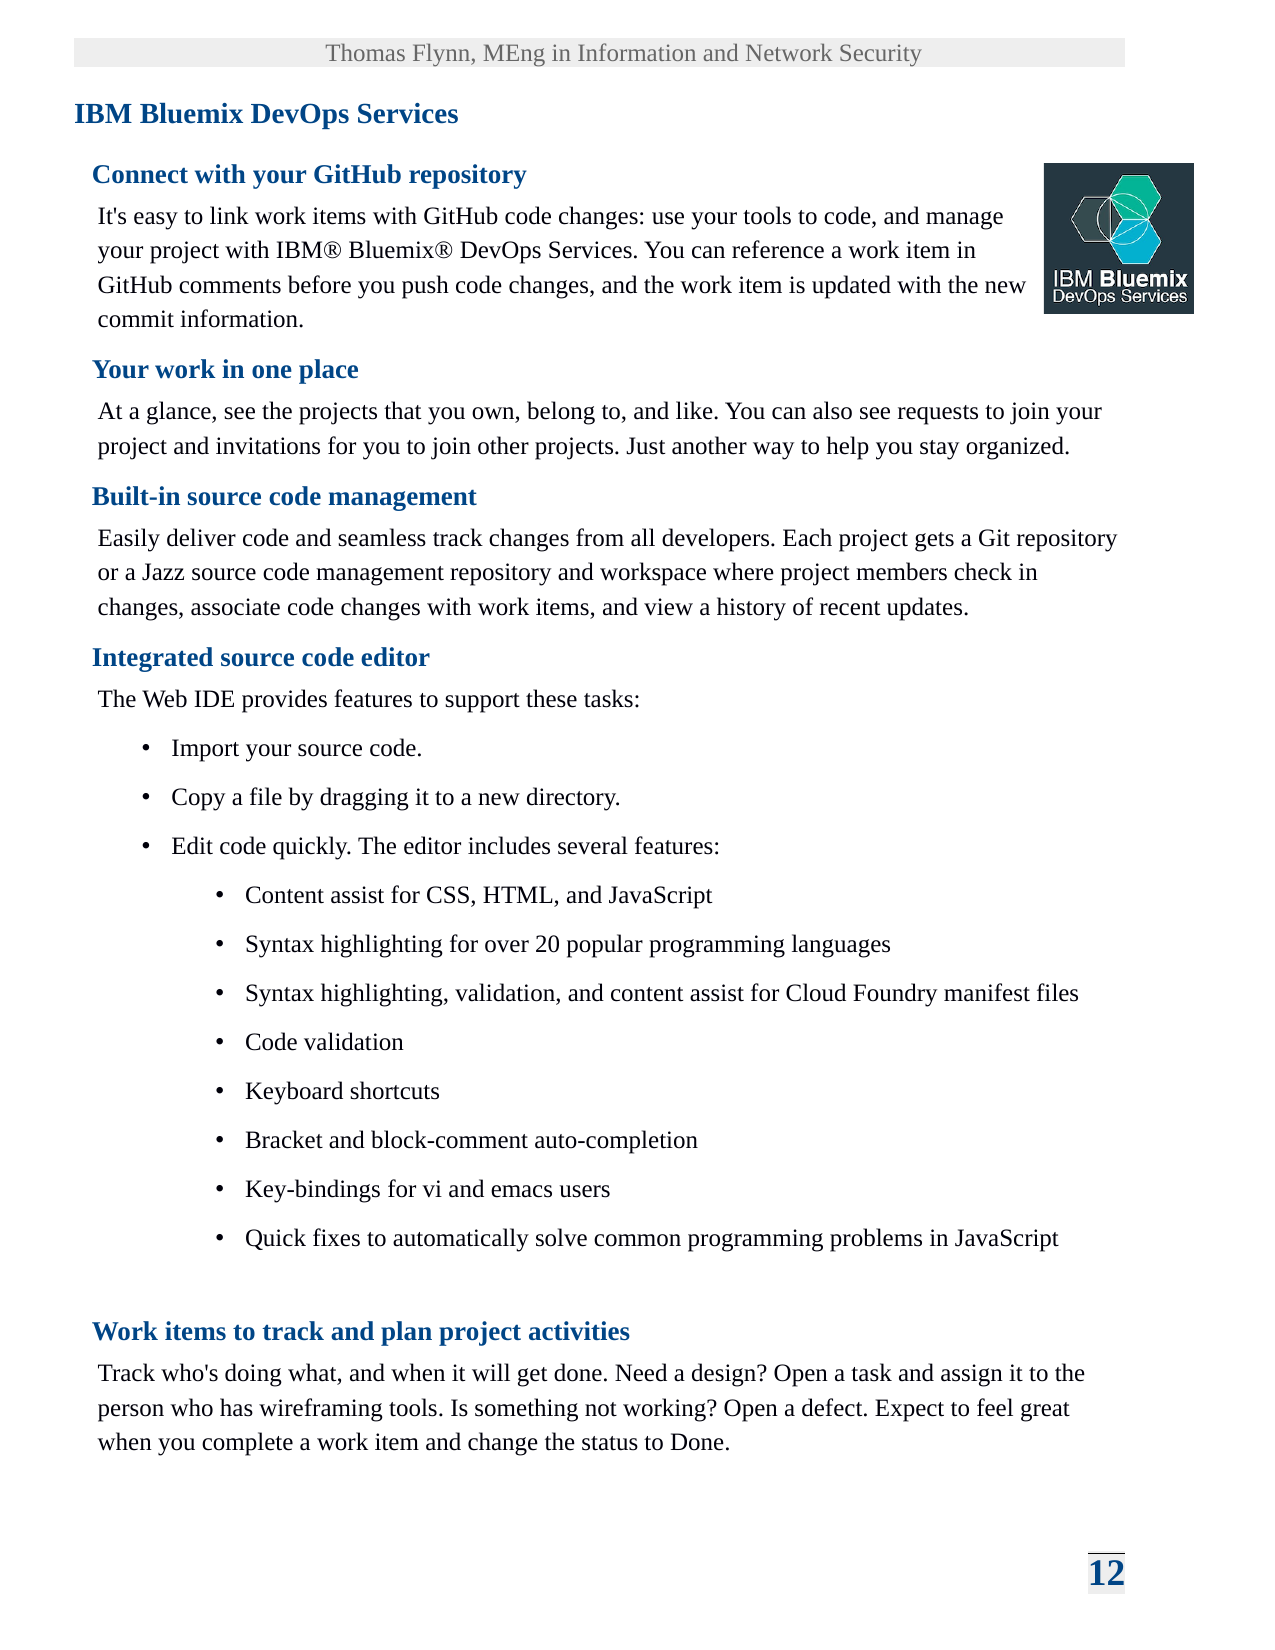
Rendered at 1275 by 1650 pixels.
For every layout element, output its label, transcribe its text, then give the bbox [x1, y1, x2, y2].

list Syntax highlighting for over 20 popular programming languages [215, 929, 1125, 958]
list Syntax highlighting, validation, and content assist for Cloud Foundry manifest files [215, 978, 1125, 1007]
subtitle Your work in one place [92, 353, 1125, 385]
text Easily deliver code and seamless track changes from all developers. Each project gets a Git repository or a Jazz source code management repository and workspace where project members check in changes, associate code changes with work items, and view a history of recent updates. [97, 523, 1125, 621]
list Code validation [215, 1027, 1125, 1056]
list Edit code quickly. The editor includes several features: [142, 831, 1125, 860]
list Copy a file by dragging it to a new directory. [142, 782, 1125, 811]
list Keyboard shortcuts [215, 1076, 1125, 1105]
text The Web IDE provides features to support these tasks: [97, 684, 1125, 713]
text Track who's doing what, and when it will get done. Need a design? Open a task and assign it to the person who has wireframing tools. Is something not working? Open a defect. Expect to feel great when you complete a work item and change the status to Done. [97, 1358, 1125, 1456]
list Key-bindings for vi and emacs users [215, 1174, 1125, 1203]
list Import your source code. [142, 733, 1125, 762]
list Content assist for CSS, HTML, and JavaScript [215, 880, 1125, 909]
text At a glance, see the projects that you own, belong to, and like. You can also see requests to join your project and invitations for you to join other projects. Just another way to help you stay organized. [97, 396, 1125, 460]
subtitle Connect with your GitHub repository [92, 158, 1125, 189]
picture [1043, 163, 1194, 314]
subtitle Integrated source code editor [92, 641, 1125, 672]
list Quick fixes to automatically solve common programming problems in JavaScript [215, 1223, 1125, 1252]
subtitle Work items to track and plan project activities [92, 1316, 1125, 1347]
list Bracket and block-comment auto-completion [215, 1125, 1125, 1154]
subtitle IBM Bluemix DevOps Services [74, 96, 1125, 129]
subtitle Built-in source code management [92, 480, 1125, 511]
text It's easy to link work items with GitHub code changes: use your tools to code, and manage your project with IBM® Bluemix® DevOps Services. You can reference a work item in GitHub comments before you push code changes, and the work item is updated with the new commit information. [97, 201, 1125, 333]
